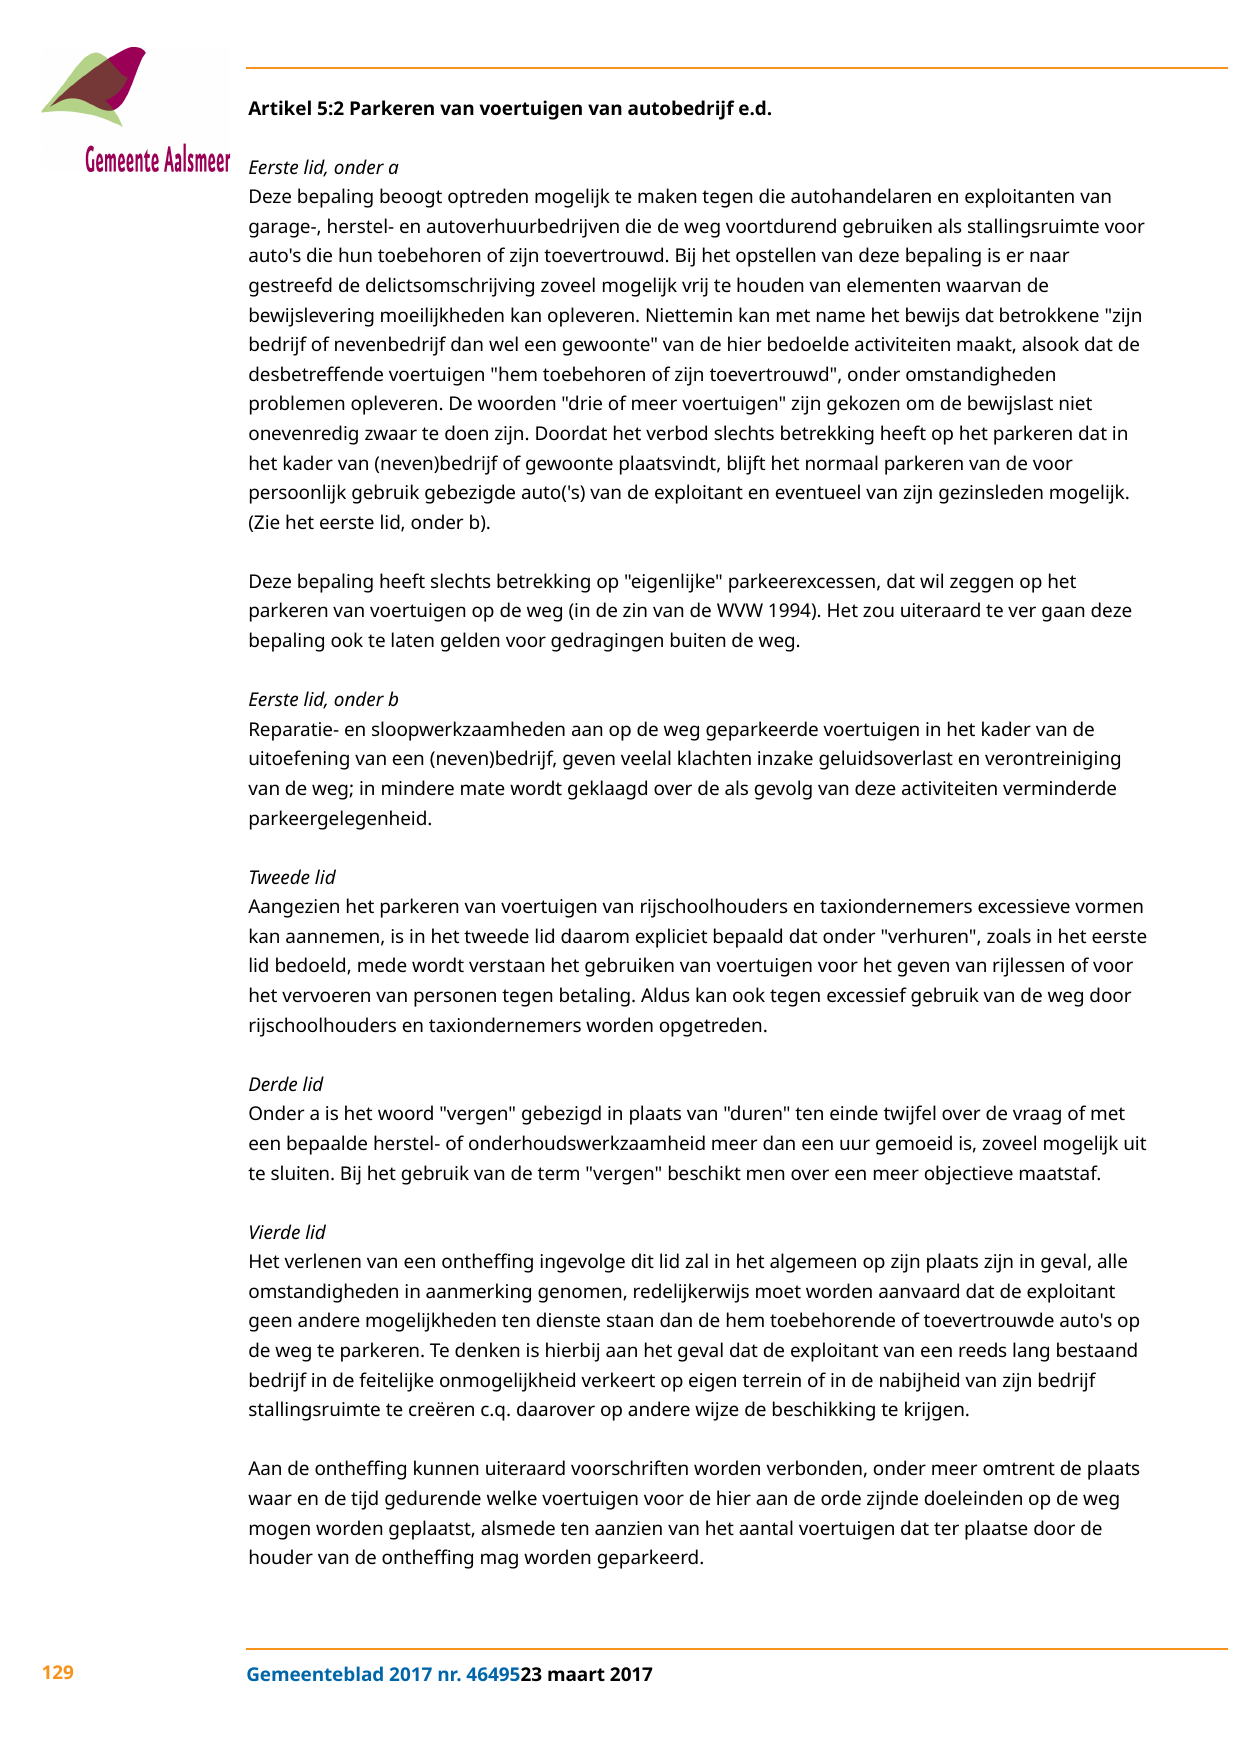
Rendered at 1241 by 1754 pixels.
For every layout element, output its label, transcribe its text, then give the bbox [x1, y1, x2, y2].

text Onder a is het woord "vergen" gebezigd in plaats van "duren" ten einde twijfel over de vraag of met een bepaalde herstel- of onderhoudswerkzaamheid meer dan een uur gemoeid is, zoveel mogelijk uit te sluiten. Bij het gebruik van de term "vergen" beschikt men over een meer objectieve maatstaf. [248, 1101, 1152, 1186]
picture [41, 47, 231, 172]
text Tweede lid [248, 864, 1152, 890]
text Het verlenen van een ontheffing ingevolge dit lid zal in het algemeen op zijn plaats zijn in geval, alle omstandigheden in aanmerking genomen, redelijkerwijs moet worden aanvaard dat de exploitant geen andere mogelijkheden ten dienste staan dan de hem toebehorende of toevertrouwde auto's op de weg te parkeren. Te denken is hierbij aan het geval dat de exploitant van een reeds lang bestaand bedrijf in de feitelijke onmogelijkheid verkeert op eigen terrein of in de nabijheid van zijn bedrijf stallingsruimte te creëren c.q. daarover op andere wijze de beschikking te krijgen. [248, 1248, 1152, 1422]
text Eerste lid, onder b [248, 686, 1152, 712]
text Derde lid [248, 1071, 1152, 1097]
text Eerste lid, onder a [248, 154, 1152, 180]
text Aangezien het parkeren van voertuigen van rijschoolhouders en taxiondernemers excessieve vormen kan aannemen, is in het tweede lid daarom expliciet bepaald dat onder "verhuren", zoals in het eerste lid bedoeld, mede wordt verstaan het gebruiken van voertuigen voor het geven van rijlessen of voor het vervoeren van personen tegen betaling. Aldus kan ook tegen excessief gebruik van de weg door rijschoolhouders en taxiondernemers worden opgetreden. [248, 893, 1152, 1038]
text Aan de ontheffing kunnen uiteraard voorschriften worden verbonden, onder meer omtrent de plaats waar en de tijd gedurende welke voertuigen voor de hier aan de orde zijnde doeleinden op de weg mogen worden geplaatst, alsmede ten aanzien van het aantal voertuigen dat ter plaatse door de houder van de ontheffing mag worden geparkeerd. [248, 1456, 1152, 1570]
text Deze bepaling heeft slechts betrekking op "eigenlijke" parkeerexcessen, dat wil zeggen op het parkeren van voertuigen op de weg (in de zin van de WVW 1994). Het zou uiteraard te ver gaan deze bepaling ook te laten gelden voor gedragingen buiten de weg. [248, 568, 1152, 653]
text Vierde lid [248, 1219, 1152, 1245]
text Artikel 5:2 Parkeren van voertuigen van autobedrijf e.d. [248, 95, 1152, 121]
text Deze bepaling beoogt optreden mogelijk te maken tegen die autohandelaren en exploitanten van garage-, herstel- en autoverhuurbedrijven die de weg voortdurend gebruiken als stallingsruimte voor auto's die hun toebehoren of zijn toevertrouwd. Bij het opstellen van deze bepaling is er naar gestreefd de delictsomschrijving zoveel mogelijk vrij te houden van elementen waarvan de bewijslevering moeilijkheden kan opleveren. Niettemin kan met name het bewijs dat betrokkene "zijn bedrijf of nevenbedrijf dan wel een gewoonte" van de hier bedoelde activiteiten maakt, alsook dat de desbetreffende voertuigen "hem toebehoren of zijn toevertrouwd", onder omstandigheden problemen opleveren. De woorden "drie of meer voertuigen" zijn gekozen om de bewijslast niet onevenredig zwaar te doen zijn. Doordat het verbod slechts betrekking heeft op het parkeren dat in het kader van (neven)bedrijf of gewoonte plaatsvindt, blijft het normaal parkeren van de voor persoonlijk gebruik gebezigde auto('s) van de exploitant en eventueel van zijn gezinsleden mogelijk. (Zie het eerste lid, onder b). [248, 183, 1152, 535]
text Reparatie- en sloopwerkzaamheden aan op de weg geparkeerde voertuigen in het kader van de uitoefening van een (neven)bedrijf, geven veelal klachten inzake geluidsoverlast en verontreiniging van de weg; in mindere mate wordt geklaagd over de als gevolg van deze activiteiten verminderde parkeergelegenheid. [248, 716, 1152, 831]
